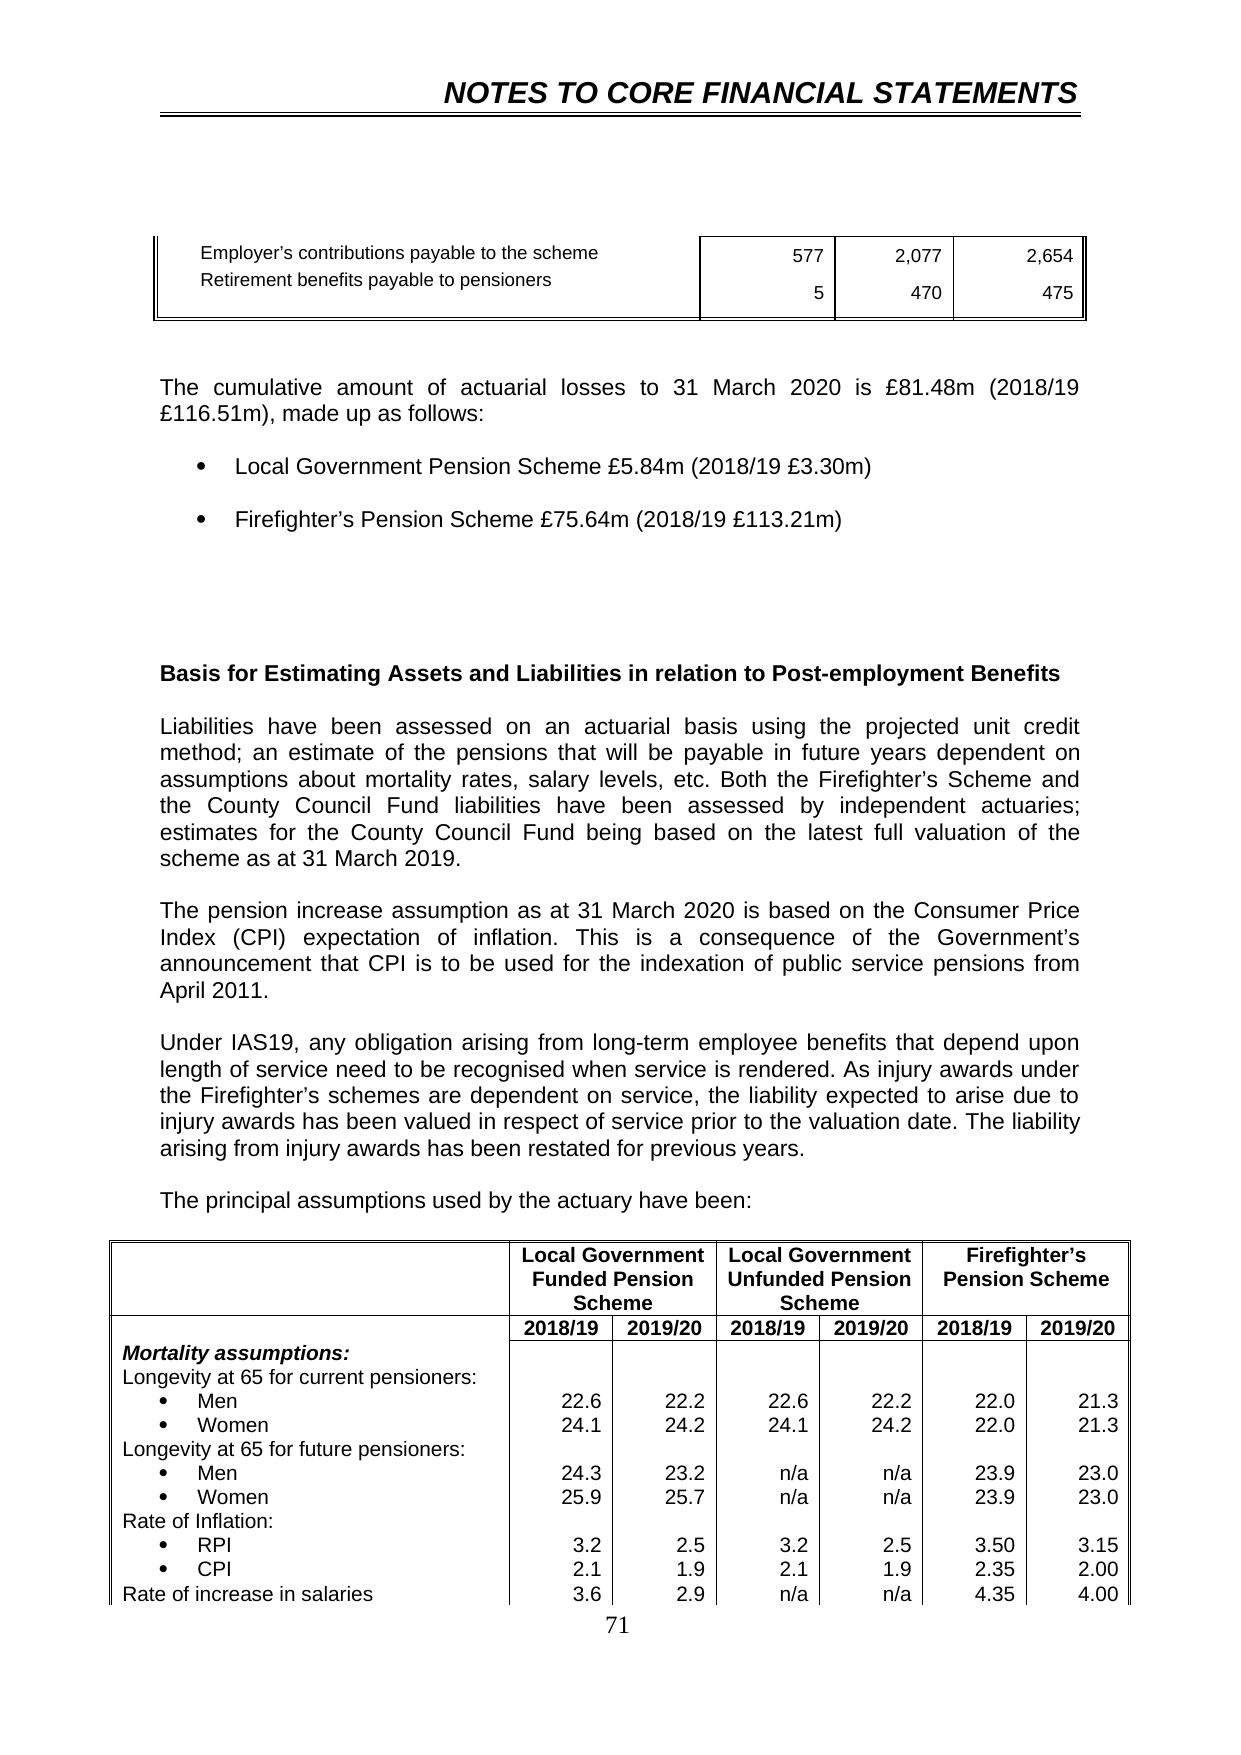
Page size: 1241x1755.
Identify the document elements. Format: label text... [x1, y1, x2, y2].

table_cell [510, 1509, 612, 1533]
table_cell 3.2 [510, 1533, 612, 1557]
table_cell 23.2 [613, 1461, 716, 1485]
table_cell 2.00 [1027, 1557, 1128, 1581]
table_cell 4.00 [1027, 1581, 1128, 1605]
table_cell 21.3 [1027, 1389, 1128, 1413]
table_cell 25.9 [510, 1485, 612, 1509]
text The pension increase assumption as at 31 March 2020 is based on the Consumer Price Index (CPI) expectation of inflation. This is a consequence of the Government’s announcement that CPI is to be used for the indexation of public service pensions from April 2011. [159, 897, 1081, 1003]
table_cell [923, 1341, 1026, 1365]
table_cell Employer’s contributions payable to the scheme [158, 242, 699, 268]
table_cell 22.2 [820, 1389, 922, 1413]
table_cell [510, 1341, 612, 1365]
table_cell [717, 1509, 819, 1533]
table_cell Rate of increase in salaries [112, 1581, 509, 1605]
table_cell 2.5 [820, 1533, 922, 1557]
table_cell Mortality assumptions: [112, 1340, 509, 1365]
table_cell [820, 1365, 922, 1389]
table_cell 3.6 [510, 1581, 612, 1605]
table_cell [510, 1437, 612, 1461]
table_cell Men [112, 1389, 509, 1413]
table_cell 2.35 [923, 1557, 1026, 1581]
table_cell 25.7 [613, 1485, 716, 1509]
table_cell Longevity at 65 for future pensioners: [112, 1437, 509, 1461]
table_cell n/a [717, 1485, 819, 1509]
table_header Local Government Unfunded Pension Scheme [717, 1243, 922, 1315]
table_cell 2.5 [613, 1533, 716, 1557]
table_cell [717, 1341, 819, 1365]
table_cell [701, 237, 834, 242]
table_cell [613, 1365, 716, 1389]
table_cell 24.3 [510, 1461, 612, 1485]
table_cell Women [112, 1485, 509, 1509]
table_cell [510, 1365, 612, 1389]
table_cell 23.0 [1027, 1461, 1128, 1485]
table_cell 475 [954, 269, 1082, 316]
table_cell 2018/19 [717, 1316, 819, 1340]
table_cell n/a [717, 1461, 819, 1485]
table_cell 2,654 [954, 242, 1082, 268]
table_cell [613, 1341, 716, 1365]
table_cell Men [112, 1461, 509, 1485]
table_cell 2.1 [510, 1557, 612, 1581]
table_cell 577 [701, 242, 834, 268]
table_cell [820, 1437, 922, 1461]
table_cell 1.9 [613, 1557, 716, 1581]
table_cell [836, 237, 953, 242]
table_cell 22.0 [923, 1413, 1026, 1437]
text Liabilities have been assessed on an actuarial basis using the projected unit credit method; an estimate of the pensions that will be payable in future years dependent on assumptions about mortality rates, salary levels, etc. Both the Firefighter’s Scheme and the County Council Fund liabilities have been assessed by independent actuaries; estimates for the County Council Fund being based on the latest full valuation of the scheme as at 31 March 2019. [159, 713, 1081, 871]
table_cell [820, 1509, 922, 1533]
text Under IAS19, any obligation arising from long-term employee benefits that depend upon length of service need to be recognised when service is rendered. As injury awards under the Firefighter’s schemes are dependent on service, the liability expected to arise due to injury awards has been valued in respect of service prior to the valuation date. The liability arising from injury awards has been restated for previous years. [159, 1029, 1081, 1161]
table_header Firefighter’s Pension Scheme [923, 1243, 1128, 1315]
table_cell [613, 1437, 716, 1461]
table_cell 24.1 [510, 1413, 612, 1437]
table_cell 22.6 [510, 1389, 612, 1413]
table_header [112, 1243, 509, 1315]
table_cell 21.3 [1027, 1413, 1128, 1437]
table_cell Retirement benefits payable to pensioners [158, 269, 699, 316]
table_cell 23.9 [923, 1461, 1026, 1485]
table_cell Longevity at 65 for current pensioners: [112, 1365, 509, 1389]
table_cell 2019/20 [1027, 1316, 1128, 1340]
table_cell [954, 237, 1082, 242]
table_cell [1027, 1437, 1128, 1461]
table_cell 22.6 [717, 1389, 819, 1413]
table_cell 24.2 [820, 1413, 922, 1437]
table_cell 2.1 [717, 1557, 819, 1581]
table_cell 24.2 [613, 1413, 716, 1437]
table_cell [923, 1365, 1026, 1389]
text The cumulative amount of actuarial losses to 31 March 2020 is £81.48m (2018/19 £116.51m), made up as follows: [159, 374, 1081, 426]
table_cell 23.9 [923, 1485, 1026, 1509]
table_cell 24.1 [717, 1413, 819, 1437]
table_cell 2019/20 [820, 1316, 922, 1340]
table_cell [923, 1437, 1026, 1461]
table_cell [717, 1437, 819, 1461]
table_cell 5 [701, 269, 834, 316]
table_cell 4.35 [923, 1581, 1026, 1605]
table_header Local Government Funded Pension Scheme [510, 1243, 716, 1315]
table_cell [1027, 1365, 1128, 1389]
table_cell [820, 1341, 922, 1365]
table_cell [613, 1509, 716, 1533]
table_cell 2018/19 [923, 1316, 1026, 1340]
table_cell n/a [820, 1461, 922, 1485]
table_cell [1027, 1509, 1128, 1533]
table_cell CPI [112, 1557, 509, 1581]
table_cell 3.50 [923, 1533, 1026, 1557]
table_cell [112, 1316, 509, 1340]
list Local Government Pension Scheme £5.84m (2018/19 £3.30m) [197, 453, 1081, 479]
table_cell 22.2 [613, 1389, 716, 1413]
table_cell 1.9 [820, 1557, 922, 1581]
text Basis for Estimating Assets and Liabilities in relation to Post-employment Benefits [159, 660, 1081, 687]
table_cell 22.0 [923, 1389, 1026, 1413]
table_cell [717, 1365, 819, 1389]
table_cell 3.15 [1027, 1533, 1128, 1557]
list Firefighter’s Pension Scheme £75.64m (2018/19 £113.21m) [197, 506, 1081, 532]
table_cell [923, 1509, 1026, 1533]
table_cell RPI [112, 1533, 509, 1557]
table_cell n/a [820, 1581, 922, 1605]
table_cell 2019/20 [613, 1316, 716, 1340]
table_cell [158, 236, 699, 242]
table_cell 23.0 [1027, 1485, 1128, 1509]
table_cell n/a [820, 1485, 922, 1509]
table_cell 2018/19 [510, 1316, 612, 1340]
table_cell 2,077 [836, 242, 953, 268]
text The principal assumptions used by the actuary have been: [159, 1187, 1081, 1214]
table_cell 3.2 [717, 1533, 819, 1557]
table_cell Rate of Inflation: [112, 1509, 509, 1533]
table_cell n/a [717, 1581, 819, 1605]
table_cell Women [112, 1413, 509, 1437]
table_cell 470 [836, 269, 953, 316]
table_cell 2.9 [613, 1581, 716, 1605]
table_cell [1027, 1341, 1128, 1365]
